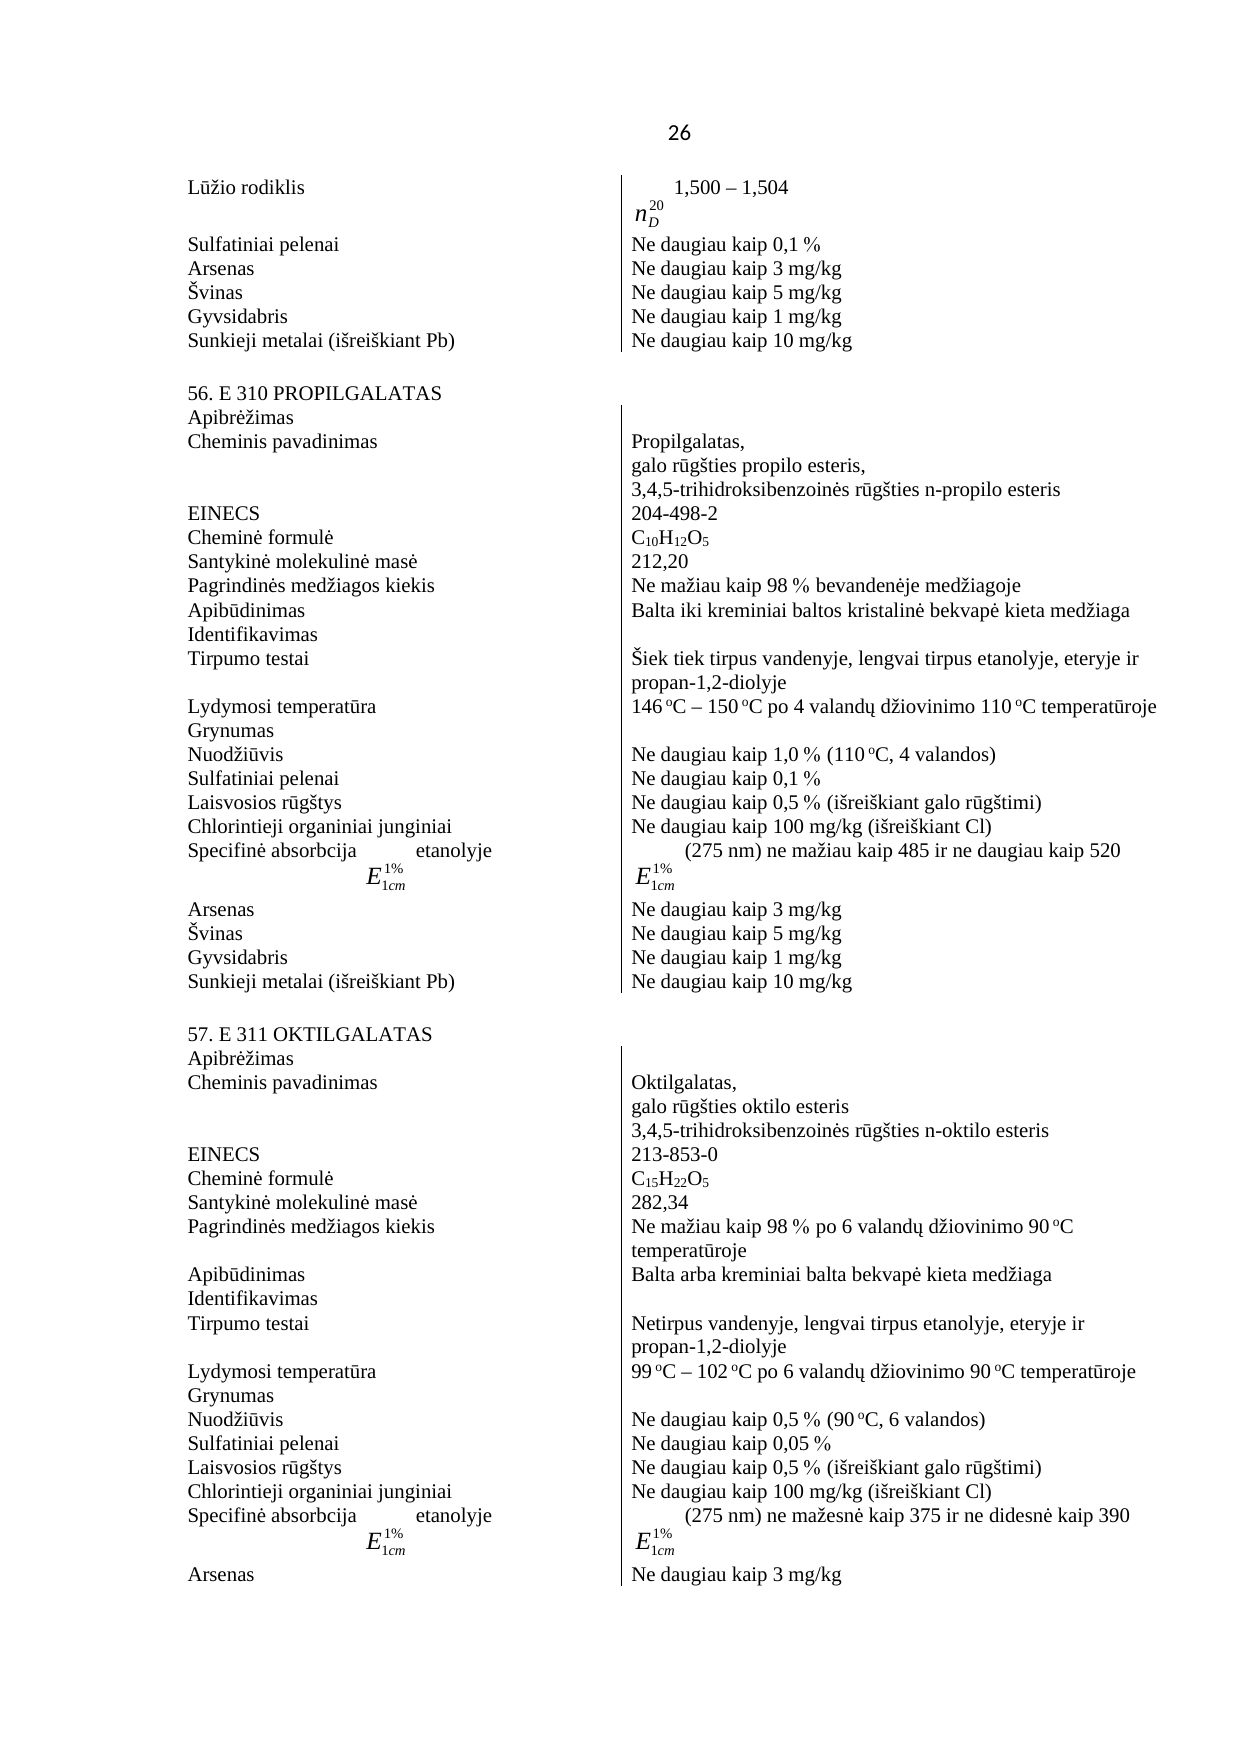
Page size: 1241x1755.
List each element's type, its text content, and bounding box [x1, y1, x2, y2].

table_cell Chlorintieji organiniai junginiai [177, 1479, 621, 1503]
table_cell Identifikavimas [177, 622, 621, 646]
table_cell Ne daugiau kaip 0,1  [622, 232, 1181, 256]
table_cell Ne daugiau kaip 1 mg/kg [622, 304, 1181, 328]
table_cell Oktilgalatas, galo rūgšties oktilo esteris 3,4,5-trihidroksibenzoinės rūgšties n-oktilo esteris [622, 1070, 1181, 1142]
table_cell Cheminis pavadinimas [177, 1070, 621, 1142]
table_cell Cheminė formulė [177, 1166, 621, 1190]
table_cell Grynumas [177, 1383, 621, 1407]
table_cell Specifinė absorbcija etanolyje [177, 838, 621, 897]
table_cell Ne daugiau kaip 100 mg/kg (išreiškiant Cl) [622, 814, 1181, 838]
table_cell Laisvosios rūgštys [177, 1455, 621, 1479]
table_cell EINECS [177, 501, 621, 525]
table_cell [622, 1383, 1181, 1407]
table_cell Lydymosi temperatūra [177, 1359, 621, 1383]
table_cell Ne daugiau kaip 3 mg/kg [622, 1561, 1181, 1586]
table_cell Sulfatiniai pelenai [177, 232, 621, 256]
table_cell Sulfatiniai pelenai [177, 1431, 621, 1455]
table_cell Balta iki kreminiai baltos kristalinė bekvapė kieta medžiaga [622, 598, 1181, 622]
table_cell Nuodžiūvis [177, 1407, 621, 1431]
table_cell Ne daugiau kaip 100 mg/kg (išreiškiant Cl) [622, 1479, 1181, 1503]
table_cell [622, 405, 1181, 429]
table_cell Ne daugiau kaip 1,0  (110 oC, 4 valandos) [622, 742, 1181, 766]
table_cell Santykinė molekulinė masė [177, 549, 621, 573]
table_cell 204-498-2 [622, 501, 1181, 525]
table_cell 1,500 – 1,504 [622, 175, 1181, 232]
table_cell 99 oC – 102 oC po 6 valandų džiovinimo 90 oC temperatūroje [622, 1359, 1181, 1383]
table_cell C10H12O5 [622, 525, 1181, 549]
table_cell Ne daugiau kaip 3 mg/kg [622, 897, 1181, 921]
table_cell Pagrindinės medžiagos kiekis [177, 1214, 621, 1262]
table_cell Ne daugiau kaip 10 mg/kg [622, 969, 1181, 993]
table_cell Ne daugiau kaip 3 mg/kg [622, 256, 1181, 280]
table_cell Šiek tiek tirpus vandenyje, lengvai tirpus etanolyje, eteryje ir propan-1,2-diolyje [622, 646, 1181, 694]
table_cell Cheminis pavadinimas [177, 429, 621, 501]
table_cell [622, 1046, 1181, 1070]
table_header 57. E 311 OKTILGALATAS [177, 1022, 1181, 1046]
table_cell Sunkieji metalai (išreiškiant Pb) [177, 969, 621, 993]
table_cell (275 nm) ne mažiau kaip 485 ir ne daugiau kaip 520 [622, 838, 1181, 897]
table_cell Arsenas [177, 897, 621, 921]
table_cell Ne daugiau kaip 5 mg/kg [622, 280, 1181, 304]
table_cell Apibrėžimas [177, 405, 621, 429]
table_cell Laisvosios rūgštys [177, 790, 621, 814]
table_cell Ne daugiau kaip 5 mg/kg [622, 921, 1181, 945]
table_cell 212,20 [622, 549, 1181, 573]
table_cell Ne daugiau kaip 0,1  [622, 766, 1181, 790]
table_cell Tirpumo testai [177, 646, 621, 694]
table_cell Netirpus vandenyje, lengvai tirpus etanolyje, eteryje ir propan-1,2-diolyje [622, 1310, 1181, 1358]
table_cell Gyvsidabris [177, 945, 621, 969]
table_cell Ne daugiau kaip 1 mg/kg [622, 945, 1181, 969]
table_cell [622, 1286, 1181, 1310]
table_cell Propilgalatas, galo rūgšties propilo esteris, 3,4,5-trihidroksibenzoinės rūgšties n-propilo esteris [622, 429, 1181, 501]
table_cell [622, 622, 1181, 646]
table_cell Sulfatiniai pelenai [177, 766, 621, 790]
table_cell Nuodžiūvis [177, 742, 621, 766]
table_cell 282,34 [622, 1190, 1181, 1214]
table_cell [622, 718, 1181, 742]
table_cell EINECS [177, 1142, 621, 1166]
table_cell Sunkieji metalai (išreiškiant Pb) [177, 328, 621, 352]
table_cell 146 oC – 150 oC po 4 valandų džiovinimo 110 oC temperatūroje [622, 694, 1181, 718]
table_cell Apibrėžimas [177, 1046, 621, 1070]
table_cell Ne daugiau kaip 0,5  (išreiškiant galo rūgštimi) [622, 790, 1181, 814]
table_cell Gyvsidabris [177, 304, 621, 328]
table_cell Švinas [177, 921, 621, 945]
table_cell Ne daugiau kaip 0,5  (išreiškiant galo rūgštimi) [622, 1455, 1181, 1479]
table_cell Santykinė molekulinė masė [177, 1190, 621, 1214]
table_cell Ne daugiau kaip 10 mg/kg [622, 328, 1181, 352]
table_cell Švinas [177, 280, 621, 304]
table_cell Apibūdinimas [177, 598, 621, 622]
table_cell Tirpumo testai [177, 1310, 621, 1358]
table_cell Lydymosi temperatūra [177, 694, 621, 718]
table_cell (275 nm) ne mažesnė kaip 375 ir ne didesnė kaip 390 [622, 1503, 1181, 1561]
table_cell Lūžio rodiklis [177, 175, 621, 232]
table_cell Identifikavimas [177, 1286, 621, 1310]
table_cell Grynumas [177, 718, 621, 742]
table_header 56. E 310 PROPILGALATAS [177, 381, 1181, 405]
table_cell 213-853-0 [622, 1142, 1181, 1166]
table_cell Cheminė formulė [177, 525, 621, 549]
table_cell Apibūdinimas [177, 1262, 621, 1286]
table_cell Ne daugiau kaip 0,5  (90 oC, 6 valandos) [622, 1407, 1181, 1431]
table_cell Ne mažiau kaip 98  bevandenėje medžiagoje [622, 574, 1181, 597]
table_cell Chlorintieji organiniai junginiai [177, 814, 621, 838]
table_cell Pagrindinės medžiagos kiekis [177, 574, 621, 597]
table_cell Arsenas [177, 1561, 621, 1586]
table_cell Ne daugiau kaip 0,05  [622, 1431, 1181, 1455]
table_cell Balta arba kreminiai balta bekvapė kieta medžiaga [622, 1262, 1181, 1286]
table_cell C15H22O5 [622, 1166, 1181, 1190]
table_cell Arsenas [177, 256, 621, 280]
table_cell Specifinė absorbcija etanolyje [177, 1503, 621, 1561]
table_cell Ne mažiau kaip 98  po 6 valandų džiovinimo 90 oC temperatūroje [622, 1214, 1181, 1262]
